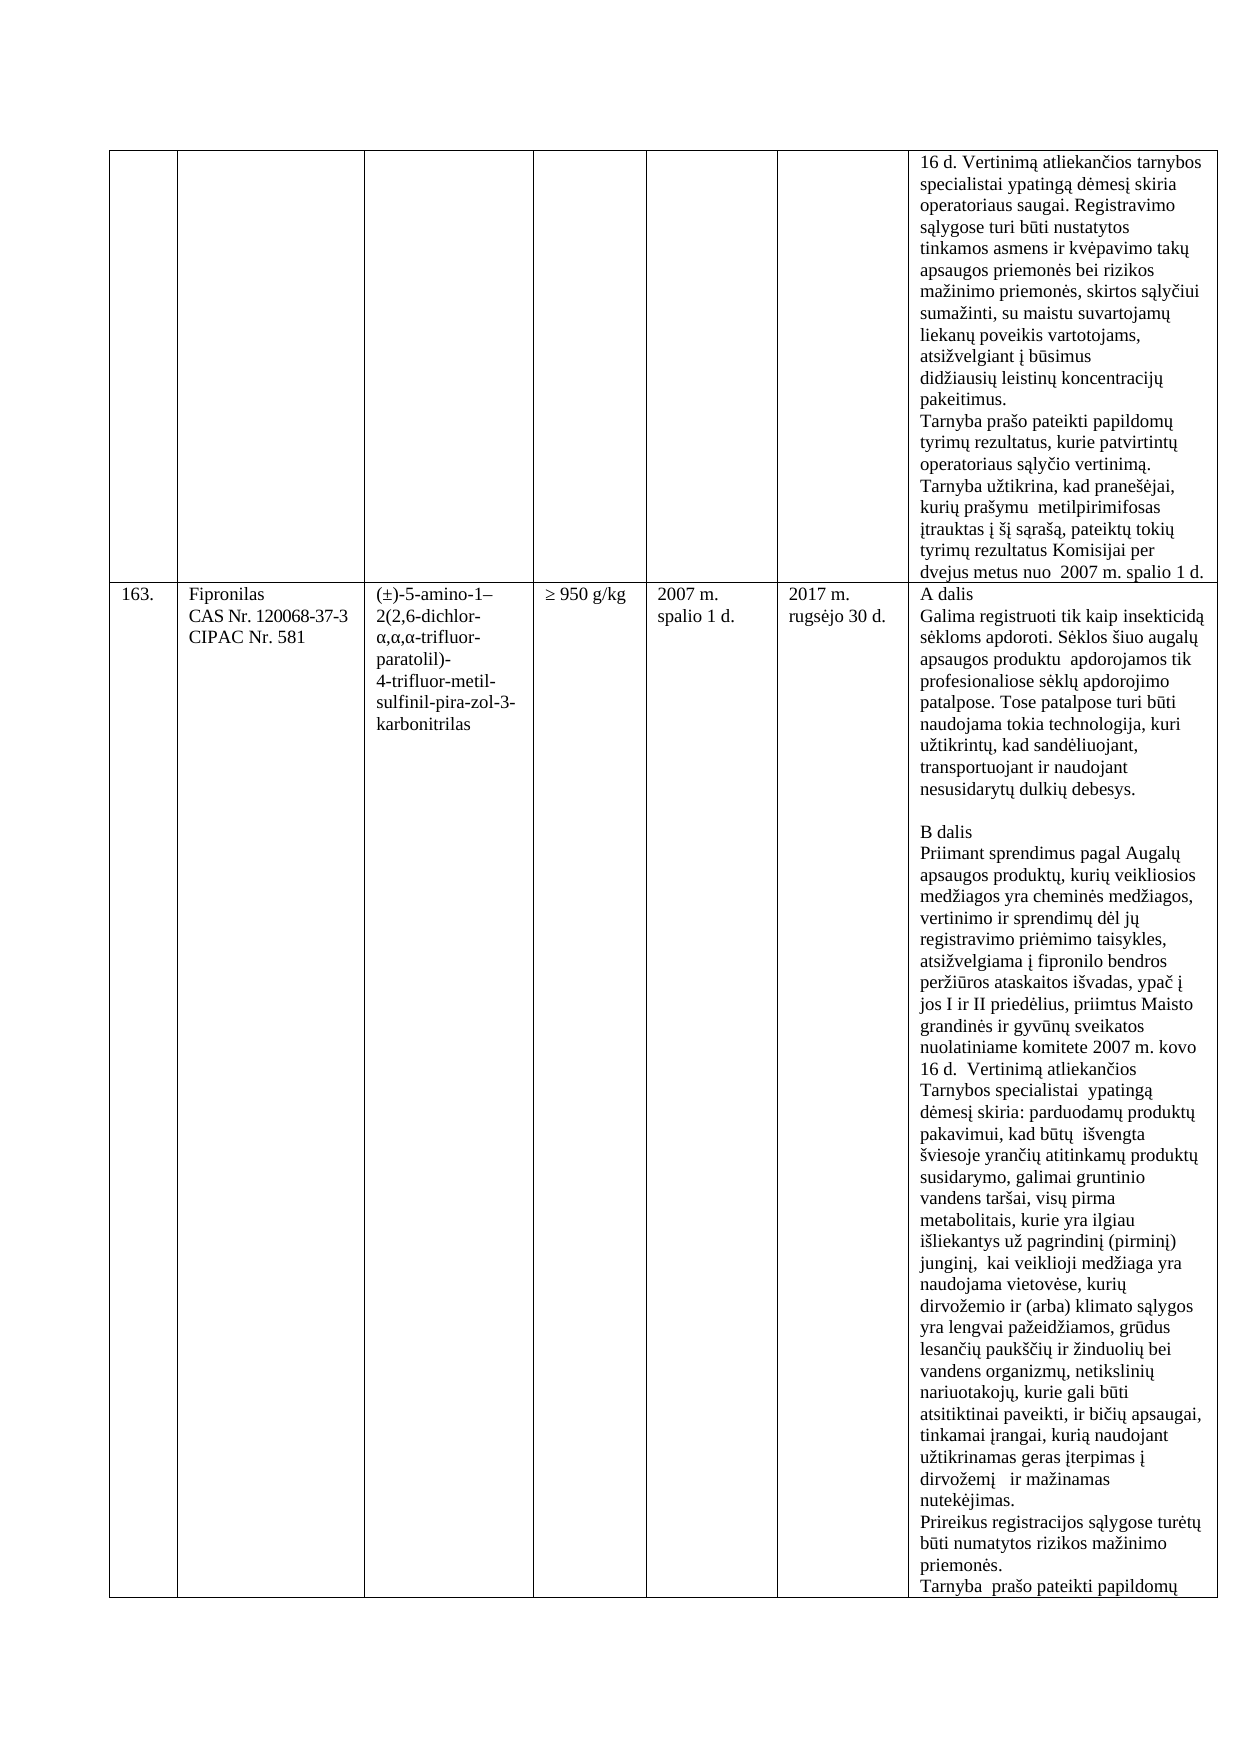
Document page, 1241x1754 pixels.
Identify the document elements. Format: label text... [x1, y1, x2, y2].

table_cell (±)-5-amino-1–2(2,6-dichlor-α,α,α-trifluor-paratolil)- 4-trifluor-metil-sulfinil-pira-zol-3- karbonitrilas [365, 583, 533, 1597]
table_cell [534, 151, 646, 582]
table_cell 16 d. Vertinimą atliekančios tarnybos specialistai ypatingą dėmesį skiria operatoriaus saugai. Registravimo sąlygose turi būti nustatytos tinkamos asmens ir kvėpavimo takų apsaugos priemonės bei rizikos mažinimo priemonės, skirtos sąlyčiui sumažinti, su maistu suvartojamų liekanų poveikis vartotojams, atsižvelgiant į būsimus didžiausių leistinų koncentracijų pakeitimus. Tarnyba prašo pateikti papildomų tyrimų rezultatus, kurie patvirtintų operatoriaus sąlyčio vertinimą. Tarnyba užtikrina, kad pranešėjai, kurių prašymu metilpirimifosas įtrauktas į šį sąrašą, pateiktų tokių tyrimų rezultatus Komisijai per dvejus metus nuo 2007 m. spalio 1 d. [909, 151, 1217, 582]
table_cell 163. [110, 583, 177, 1597]
table_cell 2017 m. rugsėjo 30 d. [778, 583, 908, 1597]
table_cell A dalis Galima registruoti tik kaip insekticidą sėkloms apdoroti. Sėklos šiuo augalų apsaugos produktu apdorojamos tik profesionaliose sėklų apdorojimo patalpose. Tose patalpose turi būti naudojama tokia technologija, kuri užtikrintų, kad sandėliuojant, transportuojant ir naudojant nesusidarytų dulkių debesys. B dalis Priimant sprendimus pagal Augalų apsaugos produktų, kurių veikliosios medžiagos yra cheminės medžiagos, vertinimo ir sprendimų dėl jų registravimo priėmimo taisykles, atsižvelgiama į fipronilo bendros peržiūros ataskaitos išvadas, ypač į jos I ir II priedėlius, priimtus Maisto grandinės ir gyvūnų sveikatos nuolatiniame komitete 2007 m. kovo 16 d. Vertinimą atliekančios Tarnybos specialistai ypatingą dėmesį skiria: parduodamų produktų pakavimui, kad būtų išvengta šviesoje yrančių atitinkamų produktų susidarymo, galimai gruntinio vandens taršai, visų pirma metabolitais, kurie yra ilgiau išliekantys už pagrindinį (pirminį) junginį, kai veiklioji medžiaga yra naudojama vietovėse, kurių dirvožemio ir (arba) klimato sąlygos yra lengvai pažeidžiamos, grūdus lesančių paukščių ir žinduolių bei vandens organizmų, netikslinių nariuotakojų, kurie gali būti atsitiktinai paveikti, ir bičių apsaugai, tinkamai įrangai, kurią naudojant užtikrinamas geras įterpimas į dirvožemį ir mažinamas nutekėjimas. Prireikus registracijos sąlygose turėtų būti numatytos rizikos mažinimo priemonės. Tarnyba prašo pateikti papildomų [909, 583, 1217, 1597]
table_cell [647, 151, 777, 582]
table_cell [178, 151, 364, 582]
table_cell [778, 151, 908, 582]
table_cell [365, 151, 533, 582]
table_cell [110, 151, 177, 582]
table_cell 2007 m. spalio 1 d. [647, 583, 777, 1597]
table_cell Fipronilas CAS Nr. 120068-37-3 CIPAC Nr. 581 [178, 583, 364, 1597]
table_cell ≥ 950 g/kg [534, 583, 646, 1597]
